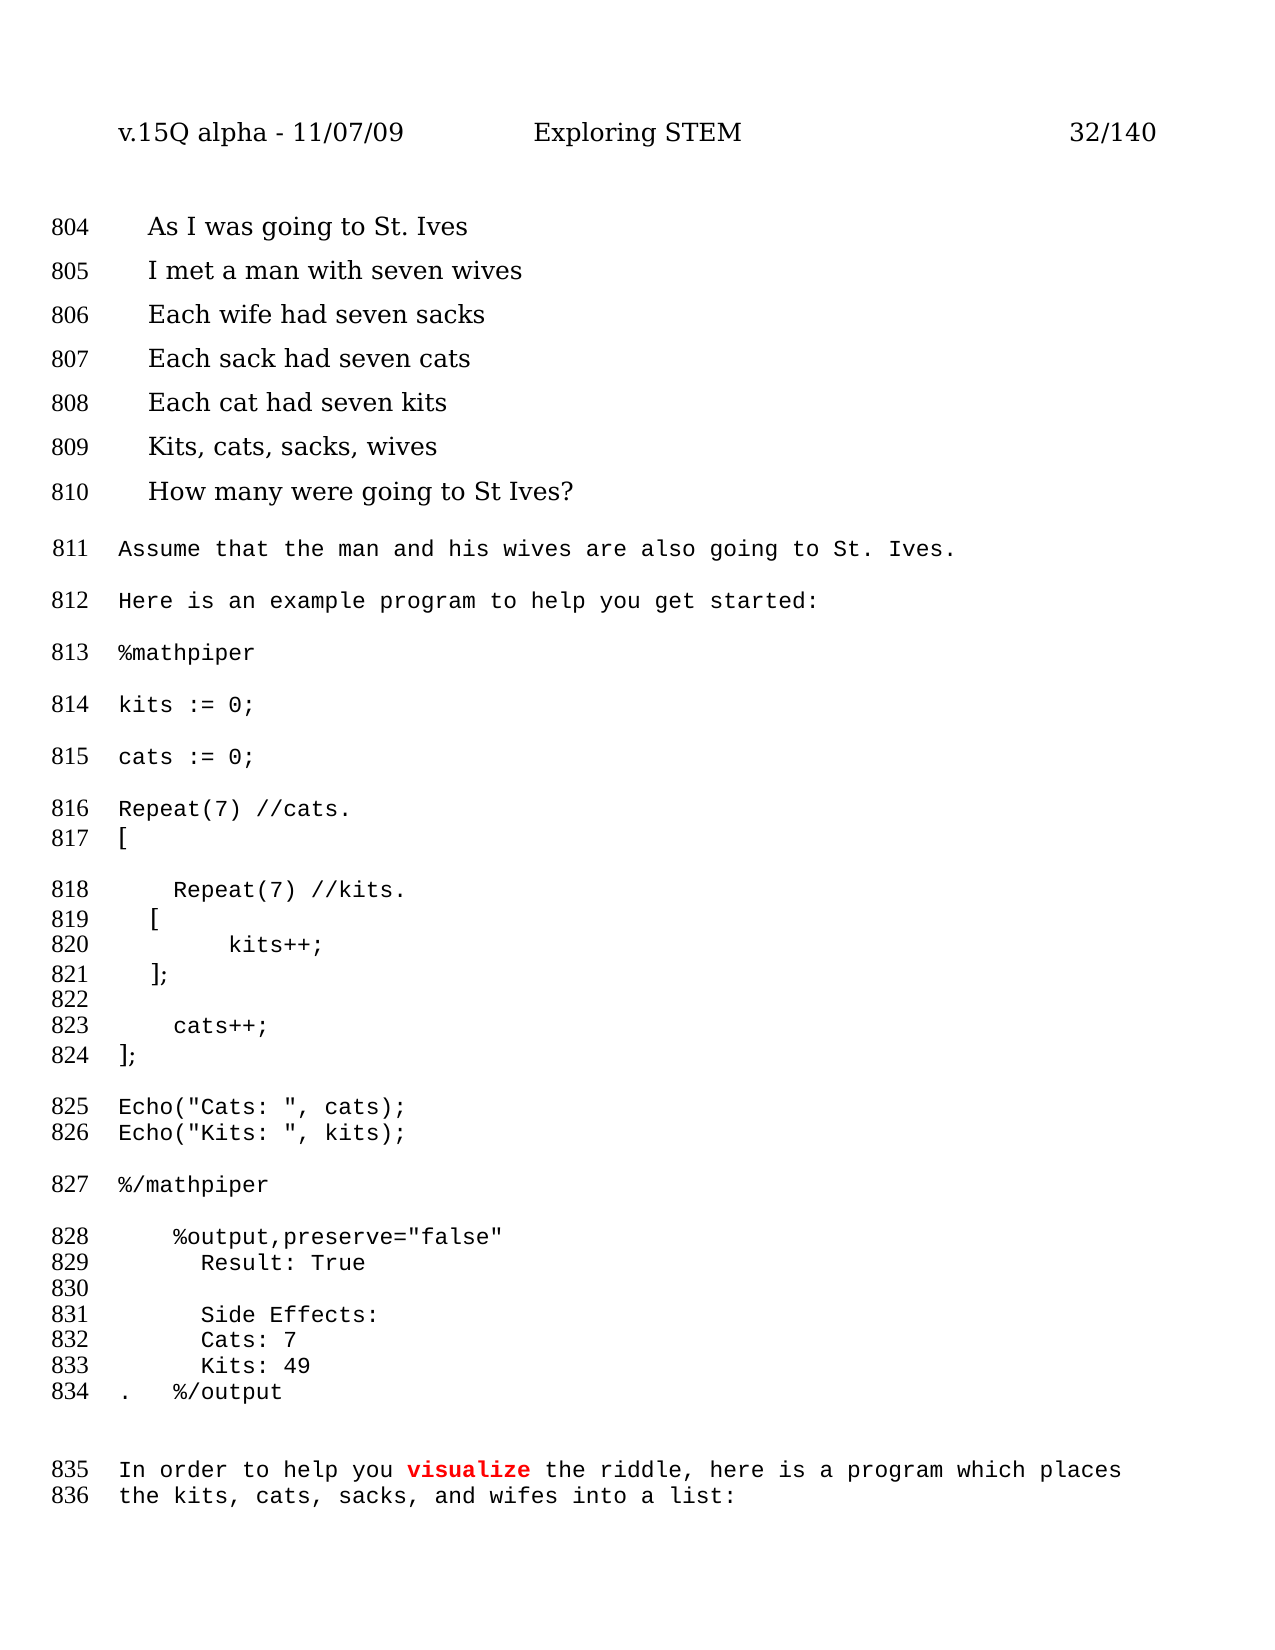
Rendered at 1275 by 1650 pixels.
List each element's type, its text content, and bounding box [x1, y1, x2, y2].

text How many were going to St Ives? [148, 477, 1157, 506]
text cats := 0; [118, 745, 1157, 771]
text [ [118, 823, 1157, 852]
text Assume that the man and his wives are also going to St. Ives. [118, 538, 1157, 564]
text Cats: 7 [118, 1329, 1157, 1355]
text Kits, cats, sacks, wives [148, 432, 1157, 462]
text %/mathpiper [118, 1173, 1157, 1199]
text Each wife had seven sacks [148, 300, 1157, 329]
text cats++; [118, 1014, 1157, 1040]
text kits++; [118, 933, 1157, 959]
text %output,preserve="false" [118, 1225, 1157, 1251]
text Result: True [118, 1251, 1157, 1277]
text Side Effects: [118, 1303, 1157, 1329]
text ]; [118, 1040, 1157, 1069]
text Echo("Cats: ", cats); [118, 1095, 1157, 1121]
text Echo("Kits: ", kits); [118, 1121, 1157, 1147]
text . %/output [118, 1381, 1157, 1407]
text kits := 0; [118, 693, 1157, 719]
text As I was going to St. Ives [148, 212, 1157, 241]
text Repeat(7) //kits. [118, 878, 1157, 904]
text ]; [118, 959, 1157, 988]
text In order to help you visualize the riddle, here is a program which places the kits, cats, sacks, and wifes into a list: [118, 1458, 1157, 1510]
text Each sack had seven cats [148, 344, 1157, 373]
text I met a man with seven wives [148, 256, 1157, 285]
text Each cat had seven kits [148, 388, 1157, 417]
text Repeat(7) //cats. [118, 797, 1157, 823]
text [ [118, 904, 1157, 933]
text %mathpiper [118, 642, 1157, 667]
text Kits: 49 [118, 1355, 1157, 1381]
text Here is an example program to help you get started: [118, 590, 1157, 616]
